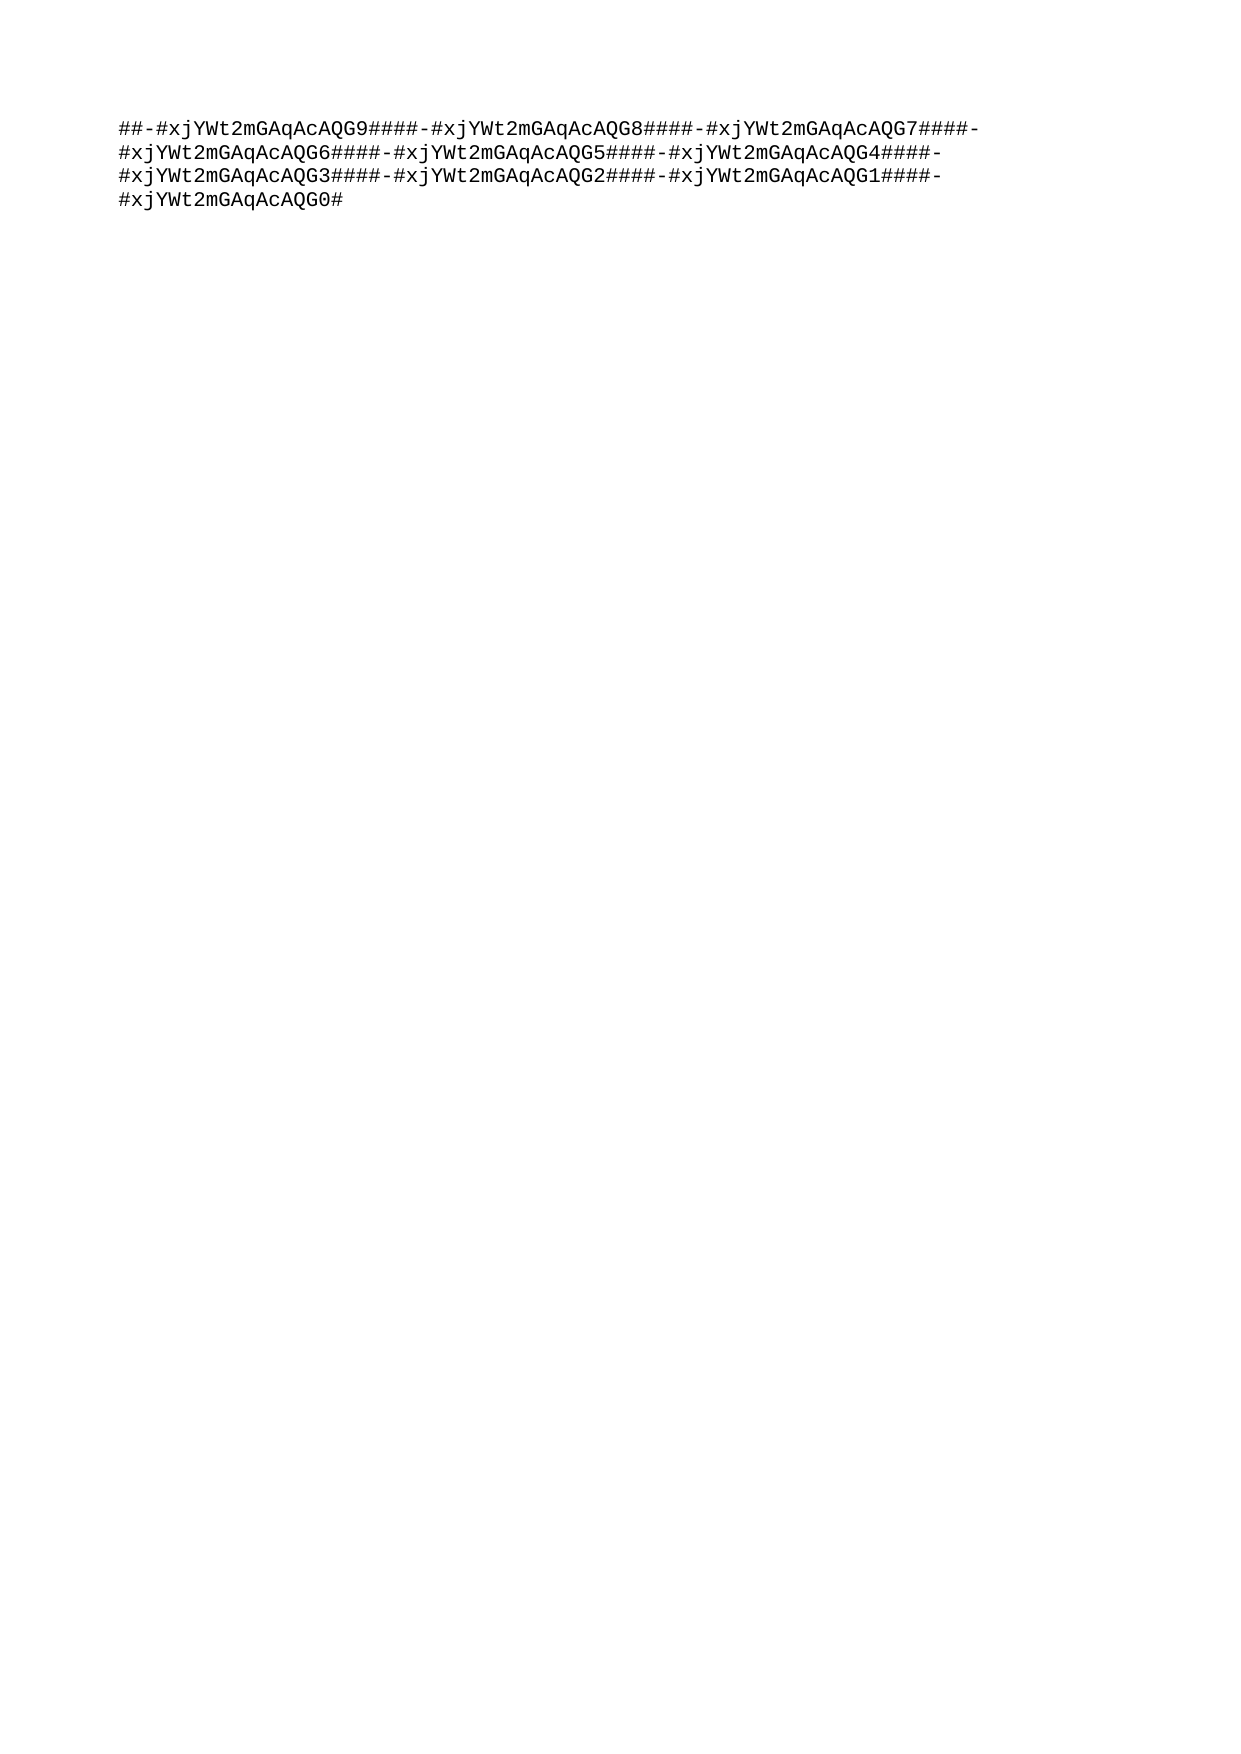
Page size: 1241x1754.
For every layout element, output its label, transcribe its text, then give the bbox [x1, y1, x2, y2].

text ##-#xjYWt2mGAqAcAQG9####-#xjYWt2mGAqAcAQG8####-#xjYWt2mGAqAcAQG7####-#xjYWt2mGAqAcAQG6####-#xjYWt2mGAqAcAQG5####-#xjYWt2mGAqAcAQG4####-#xjYWt2mGAqAcAQG3####-#xjYWt2mGAqAcAQG2####-#xjYWt2mGAqAcAQG1####-#xjYWt2mGAqAcAQG0# [118, 118, 1122, 213]
